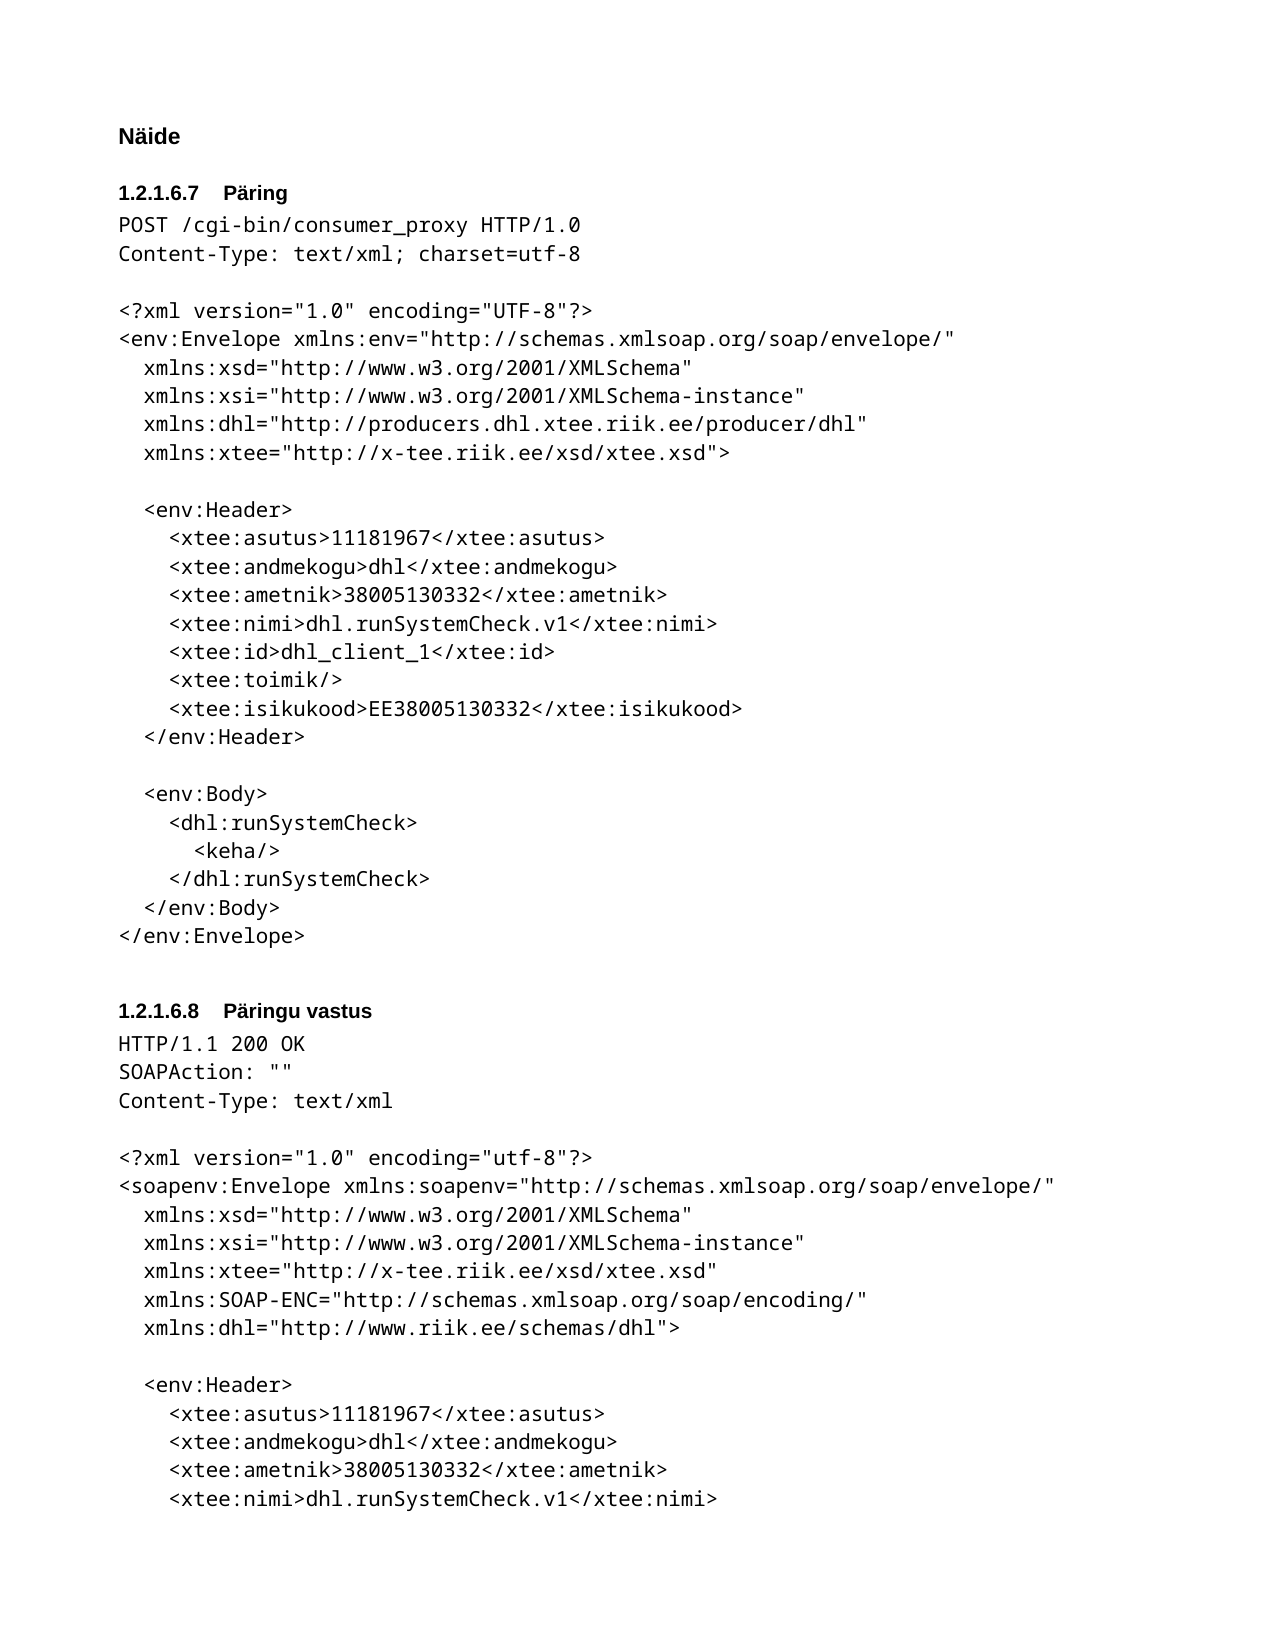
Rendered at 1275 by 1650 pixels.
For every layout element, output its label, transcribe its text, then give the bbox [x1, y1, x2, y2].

text </env:Header> [118, 722, 1157, 751]
text xmlns:SOAP-ENC="http://schemas.xmlsoap.org/soap/encoding/" [118, 1285, 1157, 1313]
text </env:Envelope> [118, 921, 1157, 950]
text <xtee:id>dhl_client_1</xtee:id> [118, 637, 1157, 666]
text Content-Type: text/xml; charset=utf-8 [118, 239, 1157, 267]
text <xtee:nimi>dhl.runSystemCheck.v1</xtee:nimi> [118, 1484, 1157, 1512]
text xmlns:xsd="http://www.w3.org/2001/XMLSchema" [118, 1200, 1157, 1228]
text <xtee:toimik/> [118, 666, 1157, 694]
text <xtee:ametnik>38005130332</xtee:ametnik> [118, 1456, 1157, 1484]
subtitle Näide [118, 123, 1157, 149]
text <keha/> [118, 836, 1157, 864]
text <env:Header> [118, 495, 1157, 523]
text Content-Type: text/xml [118, 1086, 1157, 1114]
text SOAPAction: "" [118, 1057, 1157, 1086]
text <env:Header> [118, 1370, 1157, 1399]
text xmlns:dhl="http://producers.dhl.xtee.riik.ee/producer/dhl" [118, 409, 1157, 438]
text xmlns:dhl="http://www.riik.ee/schemas/dhl"> [118, 1313, 1157, 1342]
subtitle Päring [118, 180, 1157, 204]
text xmlns:xsd="http://www.w3.org/2001/XMLSchema" [118, 353, 1157, 381]
text <xtee:andmekogu>dhl</xtee:andmekogu> [118, 552, 1157, 580]
text <xtee:asutus>11181967</xtee:asutus> [118, 1399, 1157, 1427]
text </dhl:runSystemCheck> [118, 864, 1157, 893]
text <soapenv:Envelope xmlns:soapenv="http://schemas.xmlsoap.org/soap/envelope/" [118, 1171, 1157, 1200]
text POST /cgi-bin/consumer_proxy HTTP/1.0 [118, 211, 1157, 239]
text xmlns:xtee="http://x-tee.riik.ee/xsd/xtee.xsd"> [118, 438, 1157, 466]
text </env:Body> [118, 893, 1157, 921]
text <?xml version="1.0" encoding="utf-8"?> [118, 1143, 1157, 1171]
text HTTP/1.1 200 OK [118, 1029, 1157, 1057]
text <xtee:ametnik>38005130332</xtee:ametnik> [118, 580, 1157, 609]
text <xtee:isikukood>EE38005130332</xtee:isikukood> [118, 694, 1157, 722]
text <xtee:andmekogu>dhl</xtee:andmekogu> [118, 1427, 1157, 1456]
text <xtee:asutus>11181967</xtee:asutus> [118, 523, 1157, 552]
text <xtee:nimi>dhl.runSystemCheck.v1</xtee:nimi> [118, 609, 1157, 637]
text <env:Envelope xmlns:env="http://schemas.xmlsoap.org/soap/envelope/" [118, 324, 1157, 353]
text <env:Body> [118, 779, 1157, 808]
text xmlns:xtee="http://x-tee.riik.ee/xsd/xtee.xsd" [118, 1257, 1157, 1285]
text <?xml version="1.0" encoding="UTF-8"?> [118, 296, 1157, 324]
subtitle Päringu vastus [118, 999, 1157, 1023]
text xmlns:xsi="http://www.w3.org/2001/XMLSchema-instance" [118, 1228, 1157, 1257]
text <dhl:runSystemCheck> [118, 808, 1157, 836]
text xmlns:xsi="http://www.w3.org/2001/XMLSchema-instance" [118, 381, 1157, 409]
